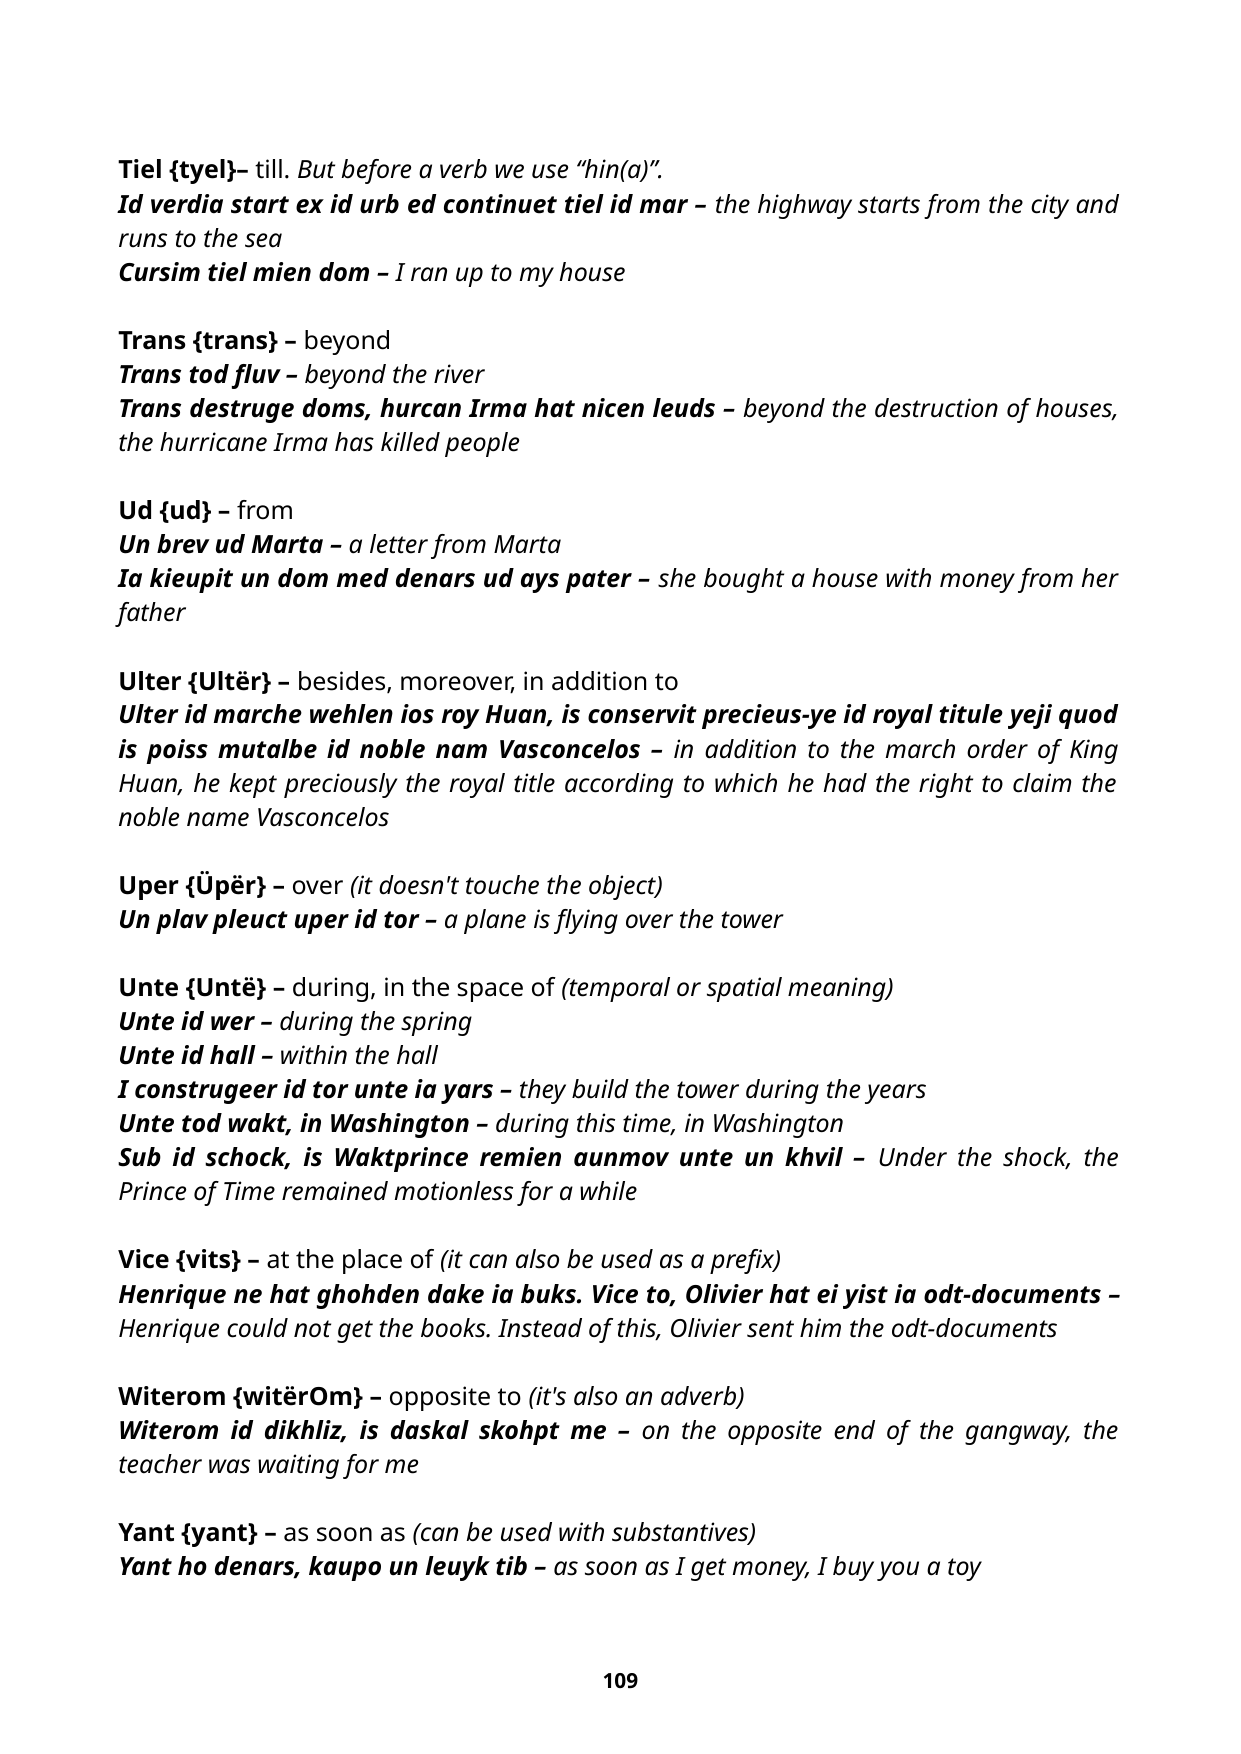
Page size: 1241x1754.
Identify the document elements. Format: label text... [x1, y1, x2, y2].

text Ud {ud} – from [118, 493, 1122, 527]
text Tiel {tyel}– till. But before a verb we use “hin(a)”. [118, 152, 1122, 186]
text Vice {vits} – at the place of (it can also be used as a prefix) [118, 1242, 1122, 1276]
text Trans {trans} – beyond [118, 322, 1122, 357]
text Id verdia start ex id urb ed continuet tiel id mar – the highway starts from the city and runs to the sea [118, 186, 1122, 254]
text Yant ho denars, kaupo un leuyk tib – as soon as I get money, I buy you a toy [118, 1549, 1122, 1583]
text Ulter {Ultër} – besides, moreover, in addition to [118, 663, 1122, 697]
text Trans tod fluv – beyond the river [118, 357, 1122, 391]
text Witerom {witërOm} – opposite to (it's also an adverb) [118, 1378, 1122, 1412]
text Witerom id dikhliz, is daskal skohpt me – on the opposite end of the gangway, the teacher was waiting for me [118, 1412, 1122, 1481]
text I construgeer id tor unte ia yars – they build the tower during the years [118, 1072, 1122, 1106]
text Henrique ne hat ghohden dake ia buks. Vice to, Olivier hat ei yist ia odt-documents – Henrique could not get the books. Instead of this, Olivier sent him the odt-documents [118, 1276, 1122, 1344]
text Trans destruge doms, hurcan Irma hat nicen leuds – beyond the destruction of houses, the hurricane Irma has killed people [118, 391, 1122, 459]
text Unte id hall – within the hall [118, 1038, 1122, 1072]
text Yant {yant} – as soon as (can be used with substantives) [118, 1515, 1122, 1549]
text Unte tod wakt, in Washington – during this time, in Washington [118, 1106, 1122, 1140]
text Unte {Untë} – during, in the space of (temporal or spatial meaning) [118, 970, 1122, 1004]
text Un brev ud Marta – a letter from Marta [118, 527, 1122, 561]
text Ulter id marche wehlen ios roy Huan, is conservit precieus-ye id royal titule yeji quod is poiss mutalbe id noble nam Vasconcelos – in addition to the march order of King Huan, he kept preciously the royal title according to which he had the right to claim the noble name Vasconcelos [118, 697, 1122, 833]
text Sub id schock, is Waktprince remien aunmov unte un khvil – Under the shock, the Prince of Time remained motionless for a while [118, 1140, 1122, 1208]
text Un plav pleuct uper id tor – a plane is flying over the tower [118, 902, 1122, 936]
text Uper {Üpër} – over (it doesn't touche the object) [118, 867, 1122, 902]
text Ia kieupit un dom med denars ud ays pater – she bought a house with money from her father [118, 561, 1122, 629]
text Unte id wer – during the spring [118, 1004, 1122, 1038]
text Cursim tiel mien dom – I ran up to my house [118, 254, 1122, 288]
